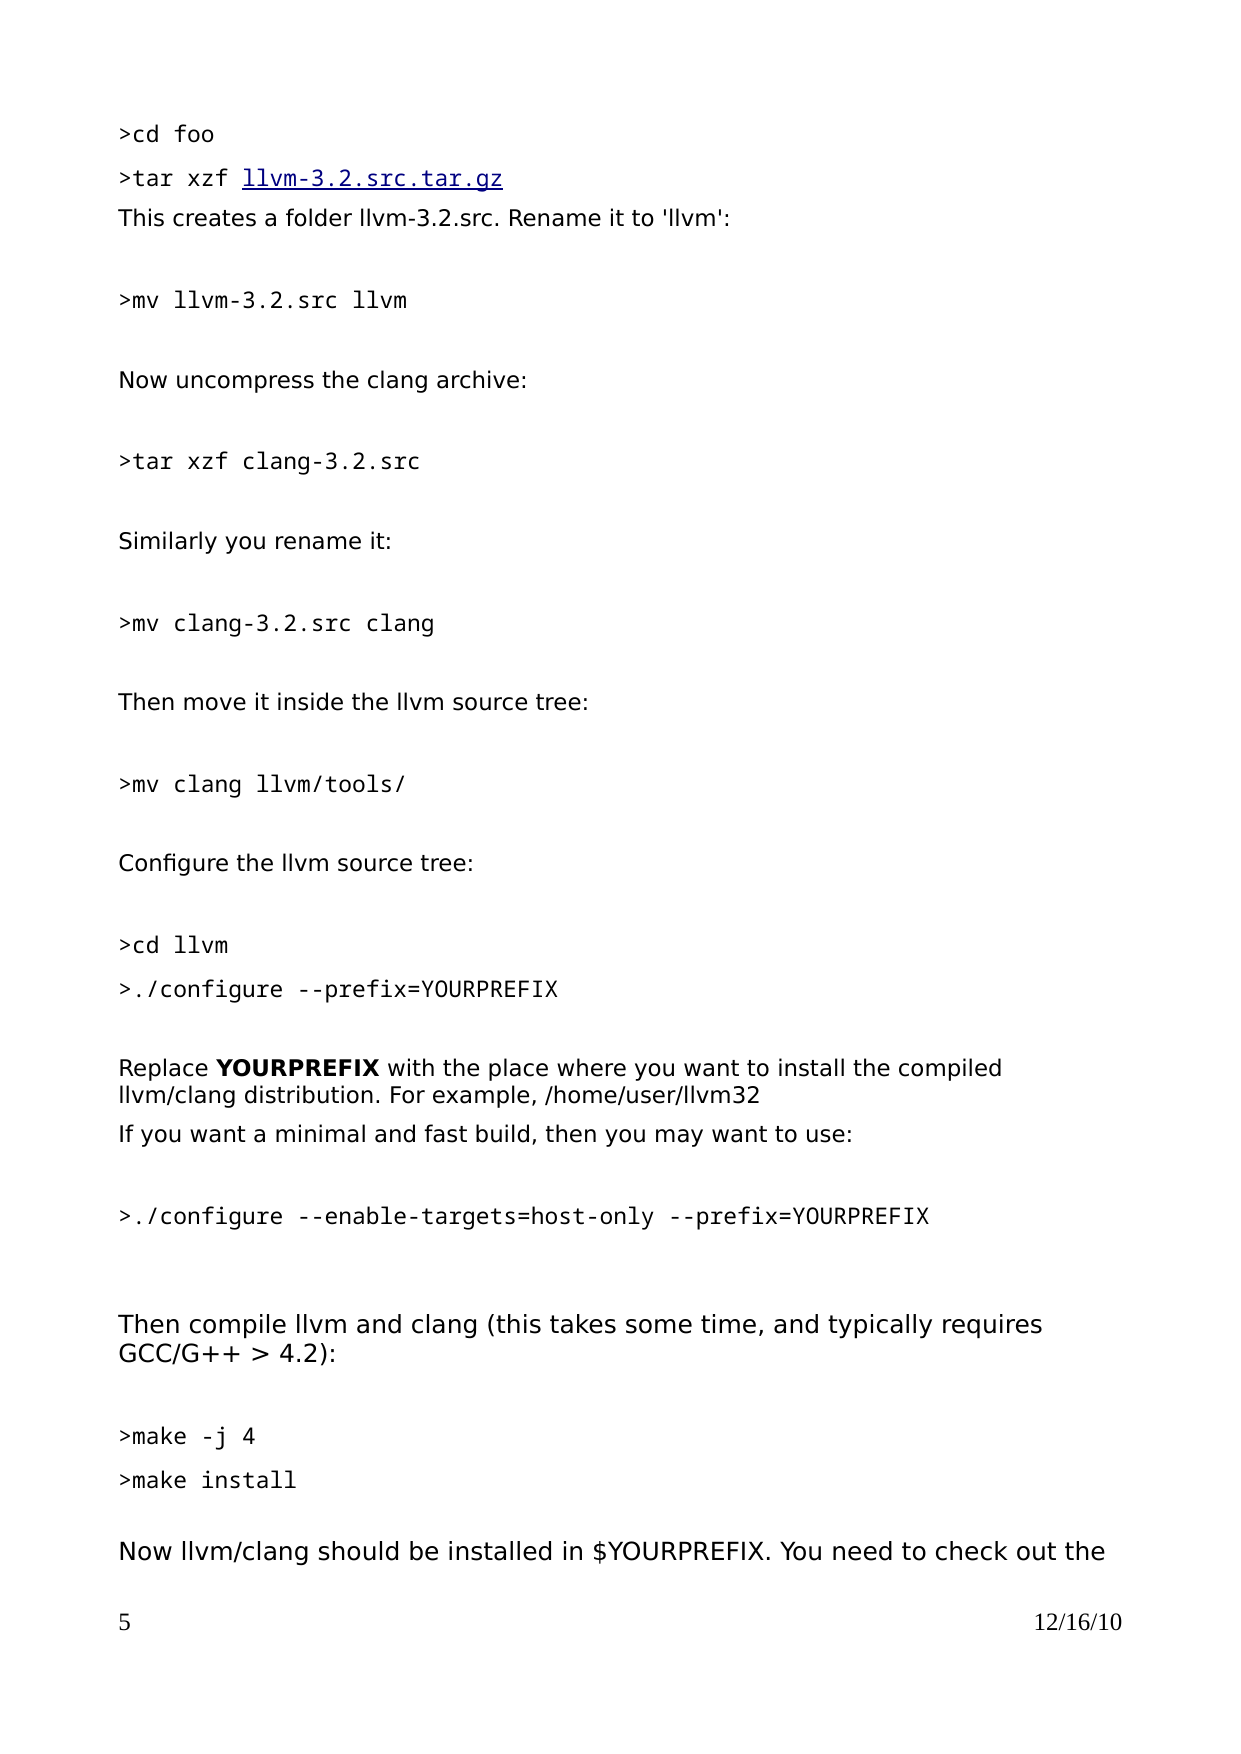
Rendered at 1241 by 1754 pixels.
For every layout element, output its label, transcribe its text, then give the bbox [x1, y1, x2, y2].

text Now llvm/clang should be installed in $YOURPREFIX. You need to check out the [118, 1537, 1122, 1566]
text >mv clang-3.2.src clang [118, 606, 1122, 638]
text Then move it inside the llvm source tree: [118, 689, 1122, 716]
text >mv llvm-3.2.src llvm [118, 284, 1122, 315]
text This creates a folder llvm-3.2.src. Rename it to 'llvm': [118, 206, 1122, 232]
text Replace YOURPREFIX with the place where you want to install the compiled llvm/clang distribution. For example, /home/user/llvm32 [118, 1056, 1122, 1109]
text Then compile llvm and clang (this takes some time, and typically requires GCC/G++ > 4.2): [118, 1310, 1122, 1368]
text >./configure --enable-targets=host-only --prefix=YOURPREFIX [118, 1200, 1122, 1231]
text >cd llvm [118, 929, 1122, 960]
text >make -j 4 [118, 1420, 1122, 1451]
text >./configure --prefix=YOURPREFIX [118, 973, 1122, 1004]
text >mv clang llvm/tools/ [118, 768, 1122, 799]
text >tar xzf llvm-3.2.src.tar.gz [118, 162, 1122, 193]
text Configure the llvm source tree: [118, 851, 1122, 877]
text >make install [118, 1464, 1122, 1495]
text Similarly you rename it: [118, 528, 1122, 555]
text Now uncompress the clang archive: [118, 367, 1122, 393]
text If you want a minimal and fast build, then you may want to use: [118, 1121, 1122, 1148]
text >tar xzf clang-3.2.src [118, 445, 1122, 476]
text >cd foo [118, 118, 1122, 149]
